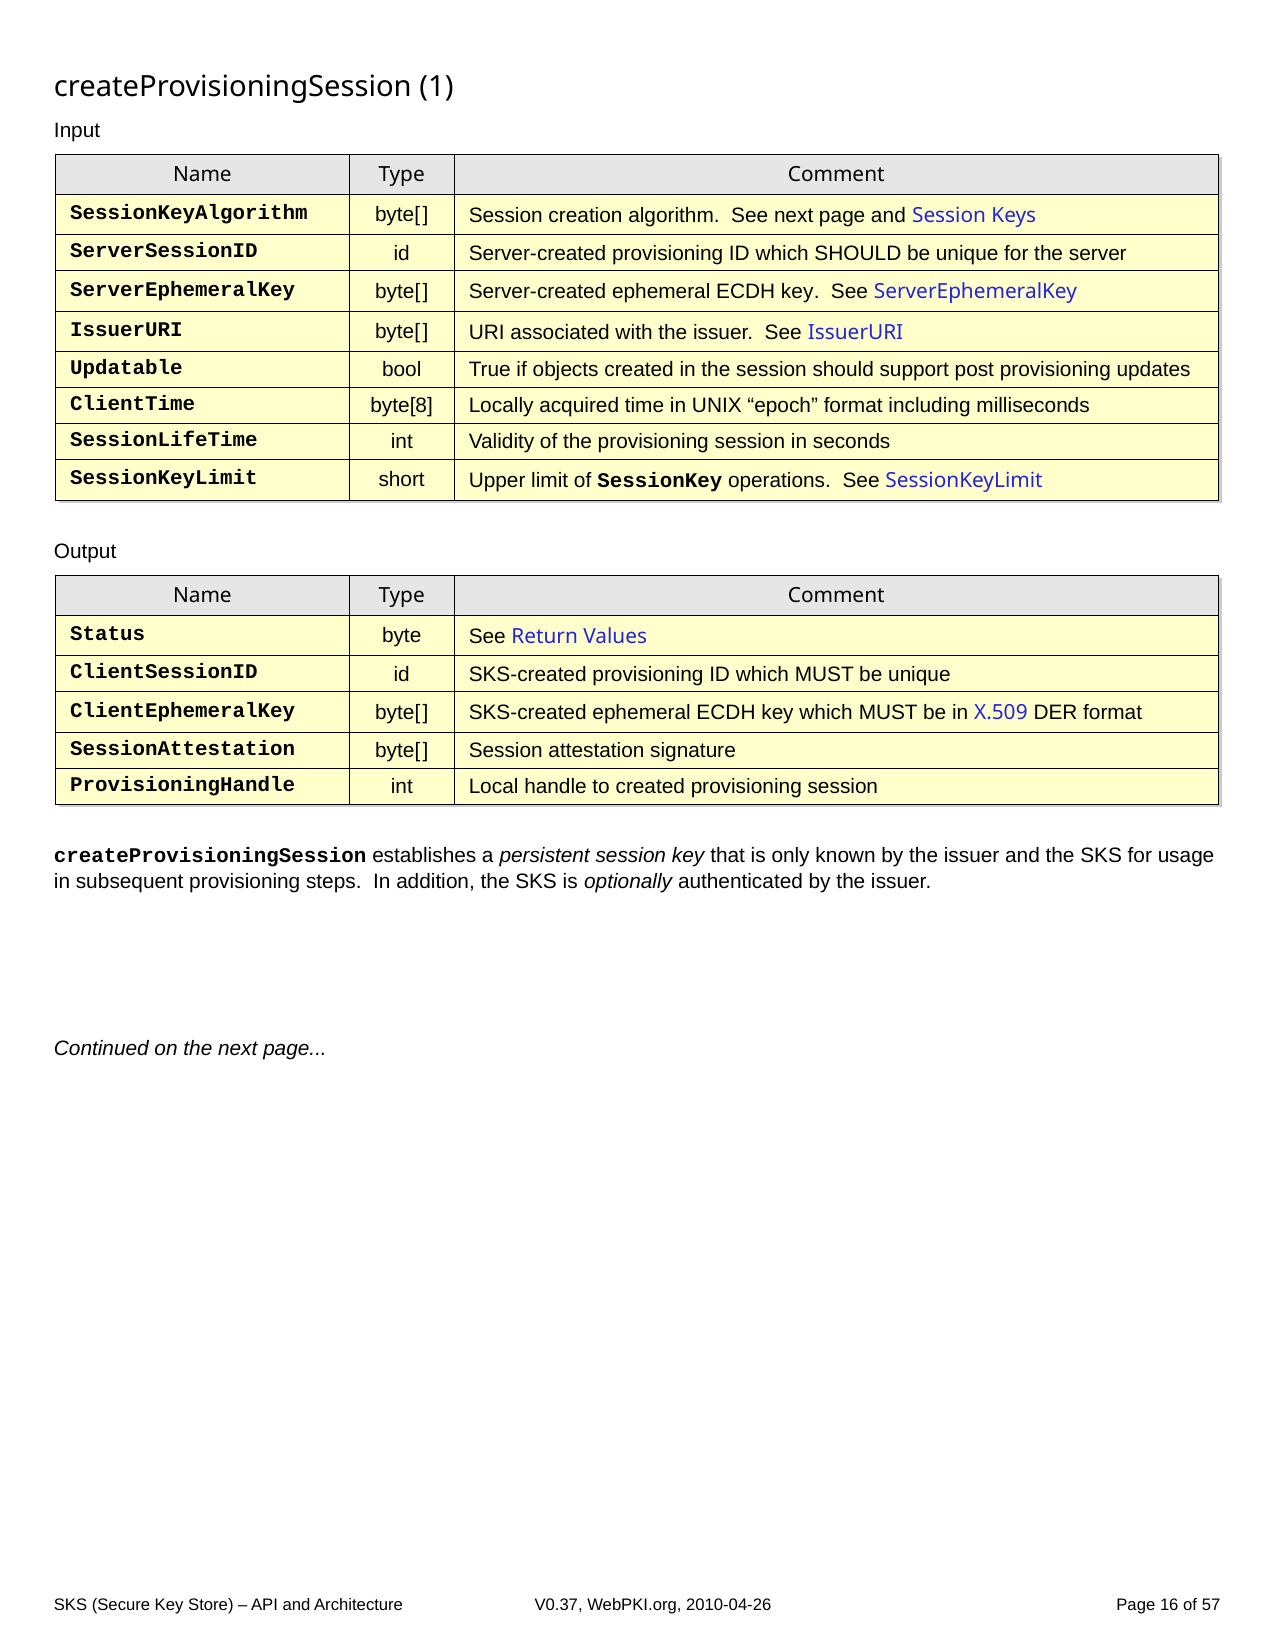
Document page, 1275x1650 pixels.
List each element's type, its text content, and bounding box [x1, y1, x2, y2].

table_cell byte[ ] [350, 271, 454, 311]
table_header Comment [455, 576, 1218, 615]
table_cell int [350, 769, 454, 804]
table_cell IssuerURI [56, 312, 349, 351]
table_cell ClientTime [56, 388, 349, 423]
text Input [54, 118, 1221, 142]
subtitle createProvisioningSession (1) [54, 66, 1221, 105]
table_cell Updatable [56, 352, 349, 387]
table_cell Validity of the provisioning session in seconds [455, 424, 1218, 459]
table_cell int [350, 424, 454, 459]
table_cell ClientSessionID [56, 656, 349, 691]
table_cell byte[ ] [350, 733, 454, 768]
table_header Name [56, 155, 349, 194]
table_cell ClientEphemeralKey [56, 692, 349, 732]
table_cell Status [56, 616, 349, 655]
table_cell id [350, 235, 454, 270]
text createProvisioningSession establishes a persistent session key that is only known by the issuer and the SKS for usage in subsequent provisioning steps. In addition, the SKS is optionally authenticated by the issuer. [54, 843, 1221, 893]
table_cell Locally acquired time in UNIX “epoch” format including milliseconds [455, 388, 1218, 423]
table_cell Session attestation signature [455, 733, 1218, 768]
table_cell byte[ ] [350, 692, 454, 732]
text Continued on the next page... [54, 1036, 1221, 1060]
table_cell byte⁮[ ] [350, 195, 454, 234]
table_cell SKS-created ephemeral ECDH key which MUST be in X.509 DER format [455, 692, 1218, 732]
table_cell SessionKeyLimit [56, 460, 349, 499]
table_cell id [350, 656, 454, 691]
table_cell Local handle to created provisioning session [455, 769, 1218, 804]
table_cell byte[8] [350, 388, 454, 423]
table_cell ProvisioningHandle [56, 769, 349, 804]
table_cell short [350, 460, 454, 499]
table_cell bool [350, 352, 454, 387]
table_cell Session creation algorithm. See next page and Session Keys [455, 195, 1218, 234]
table_cell SessionKeyAlgorithm [56, 195, 349, 234]
table_header Type [350, 155, 454, 194]
table_header Comment [455, 155, 1218, 194]
table_cell URI associated with the issuer. See IssuerURI [455, 312, 1218, 351]
table_cell See Return Values [455, 616, 1218, 655]
table_cell Upper limit of SessionKey operations. See SessionKeyLimit [455, 460, 1218, 499]
table_header Type [350, 576, 454, 615]
table_cell byte [350, 616, 454, 655]
table_cell True if objects created in the session should support post provisioning updates [455, 352, 1218, 387]
text Output [54, 539, 1221, 563]
table_cell byte⁮[ ] [350, 312, 454, 351]
table_header Name [56, 576, 349, 615]
table_cell Server-created provisioning ID which SHOULD be unique for the server [455, 235, 1218, 270]
table_cell SKS-created provisioning ID which MUST be unique [455, 656, 1218, 691]
table_cell SessionAttestation [56, 733, 349, 768]
table_cell ServerSessionID [56, 235, 349, 270]
table_cell SessionLifeTime [56, 424, 349, 459]
table_cell ServerEphemeralKey [56, 271, 349, 311]
table_cell Server-created ephemeral ECDH key. See ServerEphemeralKey [455, 271, 1218, 311]
